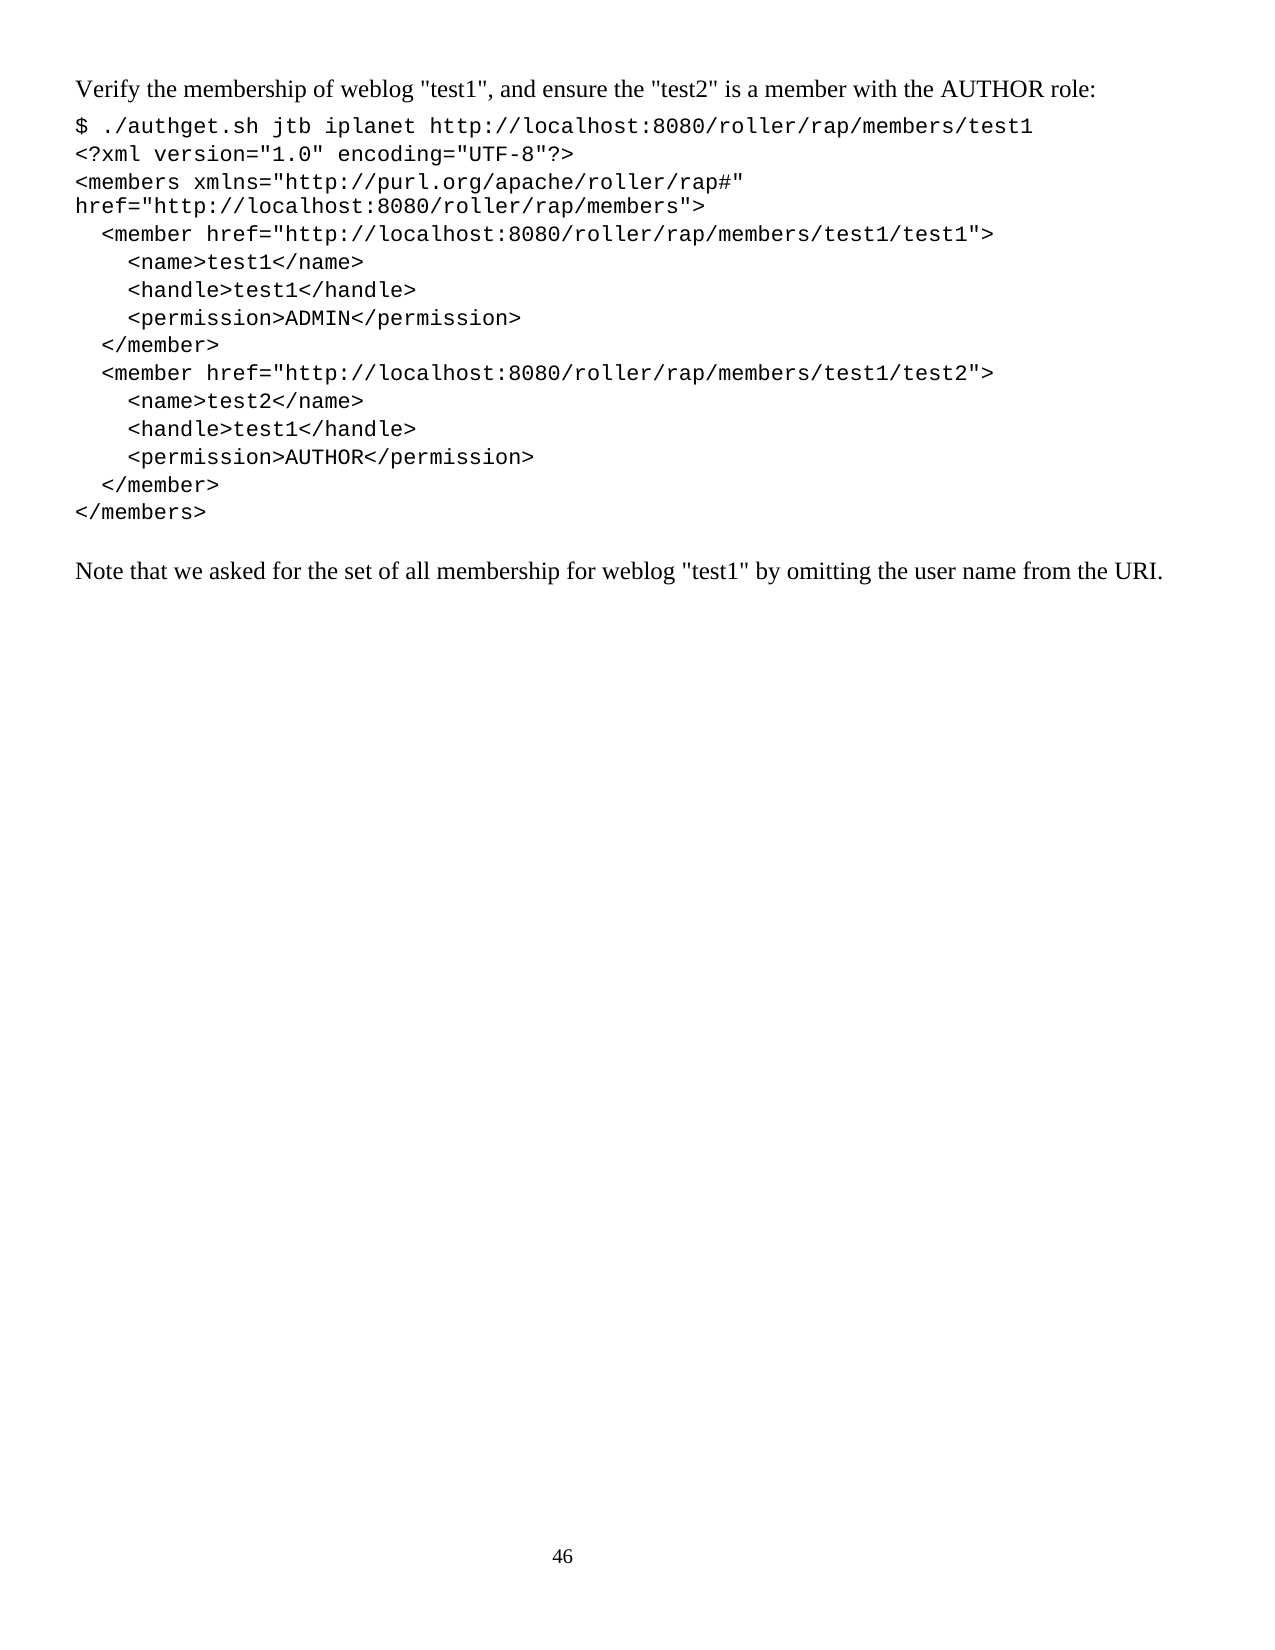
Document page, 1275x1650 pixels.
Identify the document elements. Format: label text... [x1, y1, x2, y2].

text <handle>test1</handle> [75, 418, 1200, 443]
text Verify the membership of weblog "test1", and ensure the "test2" is a member with the AUTHOR role: [75, 75, 1200, 103]
text </members> [75, 502, 1200, 526]
text Note that we asked for the set of all membership for weblog "test1" by omitting the user name from the URI. [75, 557, 1200, 585]
text <permission>ADMIN</permission> [75, 307, 1200, 332]
text $ ./authget.sh jtb iplanet http://localhost:8080/roller/rap/members/test1 [75, 115, 1200, 140]
text </member> [75, 335, 1200, 359]
text <?xml version="1.0" encoding="UTF-8"?> [75, 143, 1200, 168]
text <permission>AUTHOR</permission> [75, 446, 1200, 471]
text <members xmlns="http://purl.org/apache/roller/rap#" href="http://localhost:8080/roller/rap/members"> [75, 171, 1200, 220]
text <handle>test1</handle> [75, 279, 1200, 304]
text <member href="http://localhost:8080/roller/rap/members/test1/test1"> [75, 223, 1200, 248]
text <member href="http://localhost:8080/roller/rap/members/test1/test2"> [75, 362, 1200, 387]
text <name>test1</name> [75, 251, 1200, 276]
text <name>test2</name> [75, 390, 1200, 415]
text </member> [75, 474, 1200, 498]
